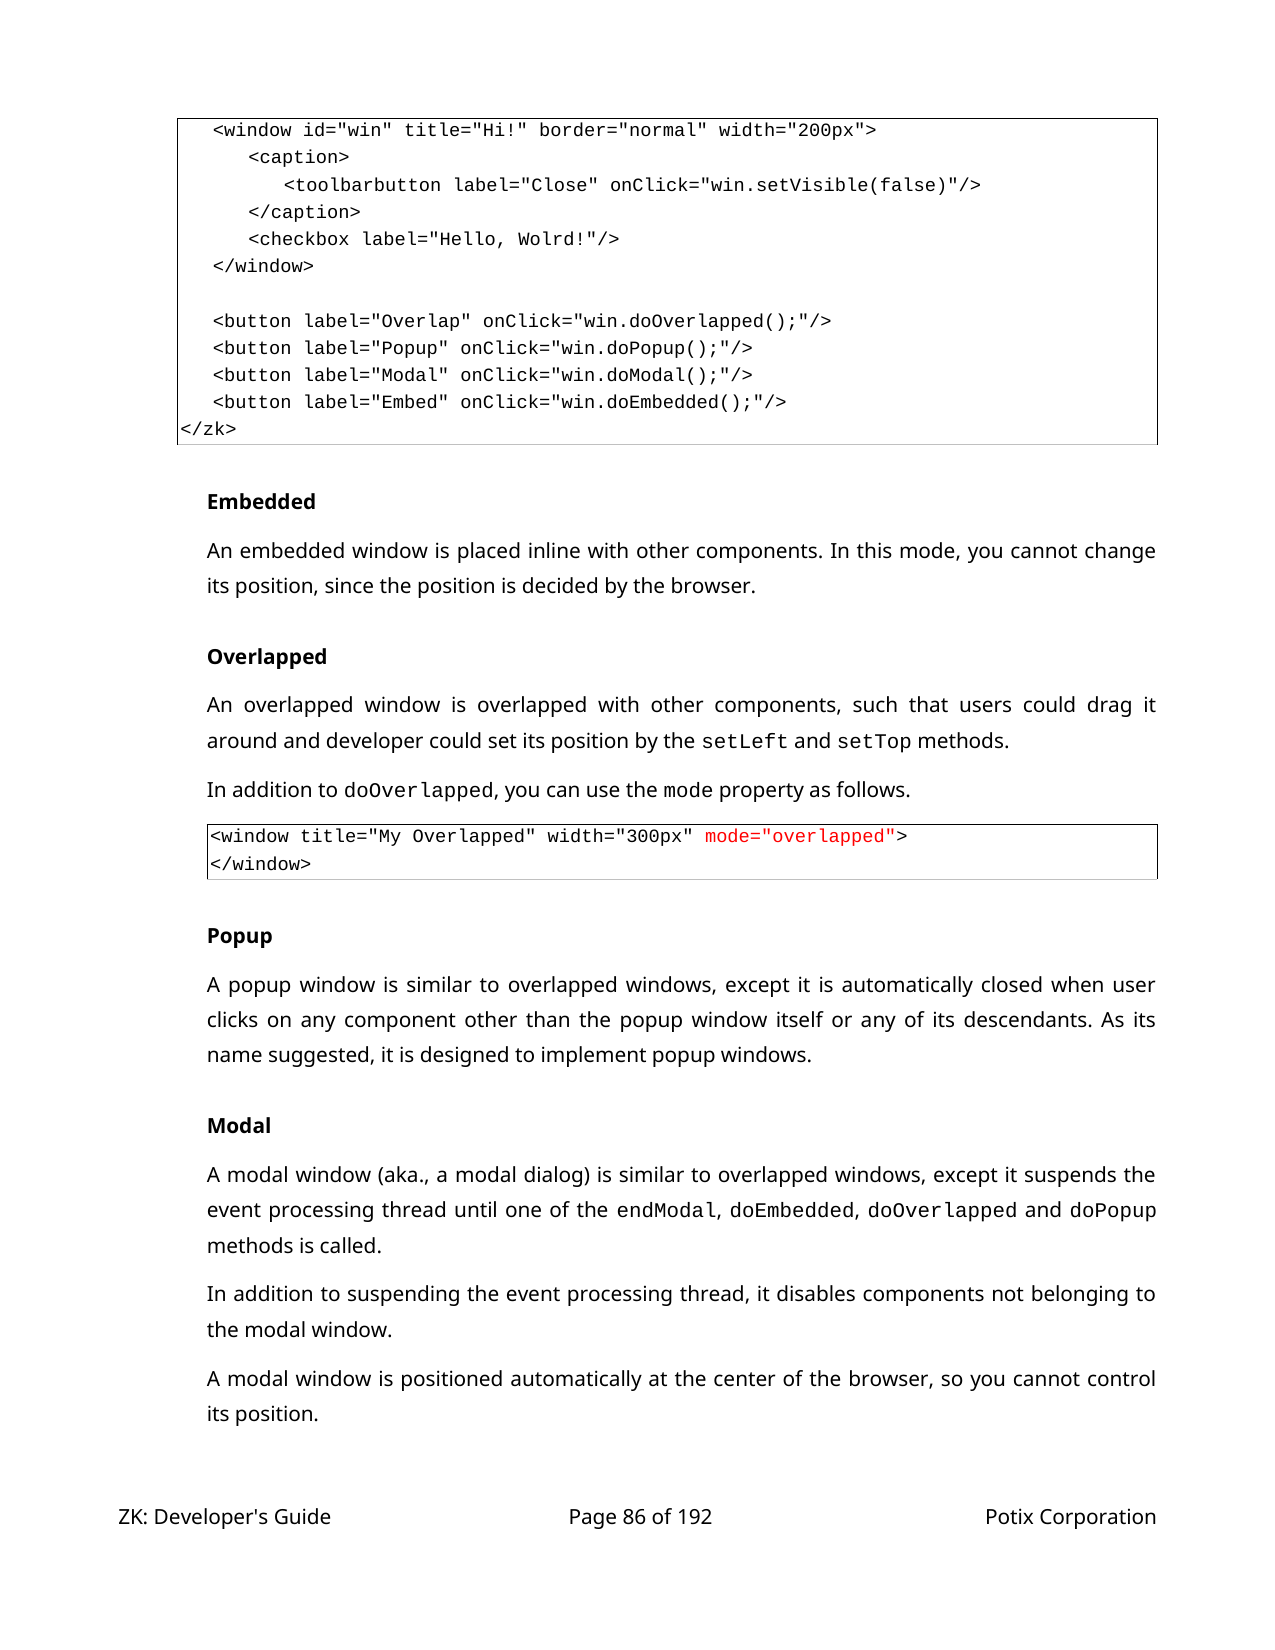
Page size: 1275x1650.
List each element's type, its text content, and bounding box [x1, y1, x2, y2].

text An embedded window is placed inline with other components. In this mode, you cannot change its position, since the position is decided by the browser. [207, 536, 1157, 599]
text <toolbarbutton label="Close" onClick="win.setVisible(false)"/> [178, 172, 1157, 197]
text </caption> [178, 200, 1157, 224]
text </window> [208, 851, 1157, 879]
text </zk> [178, 417, 1157, 444]
subtitle Embedded [207, 487, 1157, 515]
subtitle Popup [207, 921, 1157, 949]
text <button label="Embed" onClick="win.doEmbedded();"/> [178, 390, 1157, 414]
text <button label="Modal" onClick="win.doModal();"/> [178, 363, 1157, 387]
subtitle Overlapped [207, 642, 1157, 670]
text A popup window is similar to overlapped windows, except it is automatically closed when user clicks on any component other than the popup window itself or any of its descendants. As its name suggested, it is designed to implement popup windows. [207, 970, 1157, 1069]
text A modal window (aka., a modal dialog) is similar to overlapped windows, except it suspends the event processing thread until one of the endModal, doEmbedded, doOverlapped and doPopup methods is called. [207, 1160, 1157, 1259]
text A modal window is positioned automatically at the center of the browser, so you cannot control its position. [207, 1364, 1157, 1427]
text <window title="My Overlapped" width="300px" mode="overlapped"> [208, 825, 1157, 848]
text In addition to doOverlapped, you can use the mode property as follows. [207, 775, 1157, 803]
text <button label="Popup" onClick="win.doPopup();"/> [178, 336, 1157, 360]
text <window id="win" title="Hi!" border="normal" width="200px"> [178, 119, 1157, 142]
text <caption> [178, 145, 1157, 169]
subtitle Modal [207, 1111, 1157, 1139]
text <button label="Overlap" onClick="win.doOverlapped();"/> [178, 308, 1157, 333]
text <checkbox label="Hello, Wolrd!"/> [178, 227, 1157, 251]
text In addition to suspending the event processing thread, it disables components not belonging to the modal window. [207, 1279, 1157, 1343]
text An overlapped window is overlapped with other components, such that users could drag it around and developer could set its position by the setLeft and setTop methods. [207, 691, 1157, 754]
text </window> [178, 254, 1157, 278]
